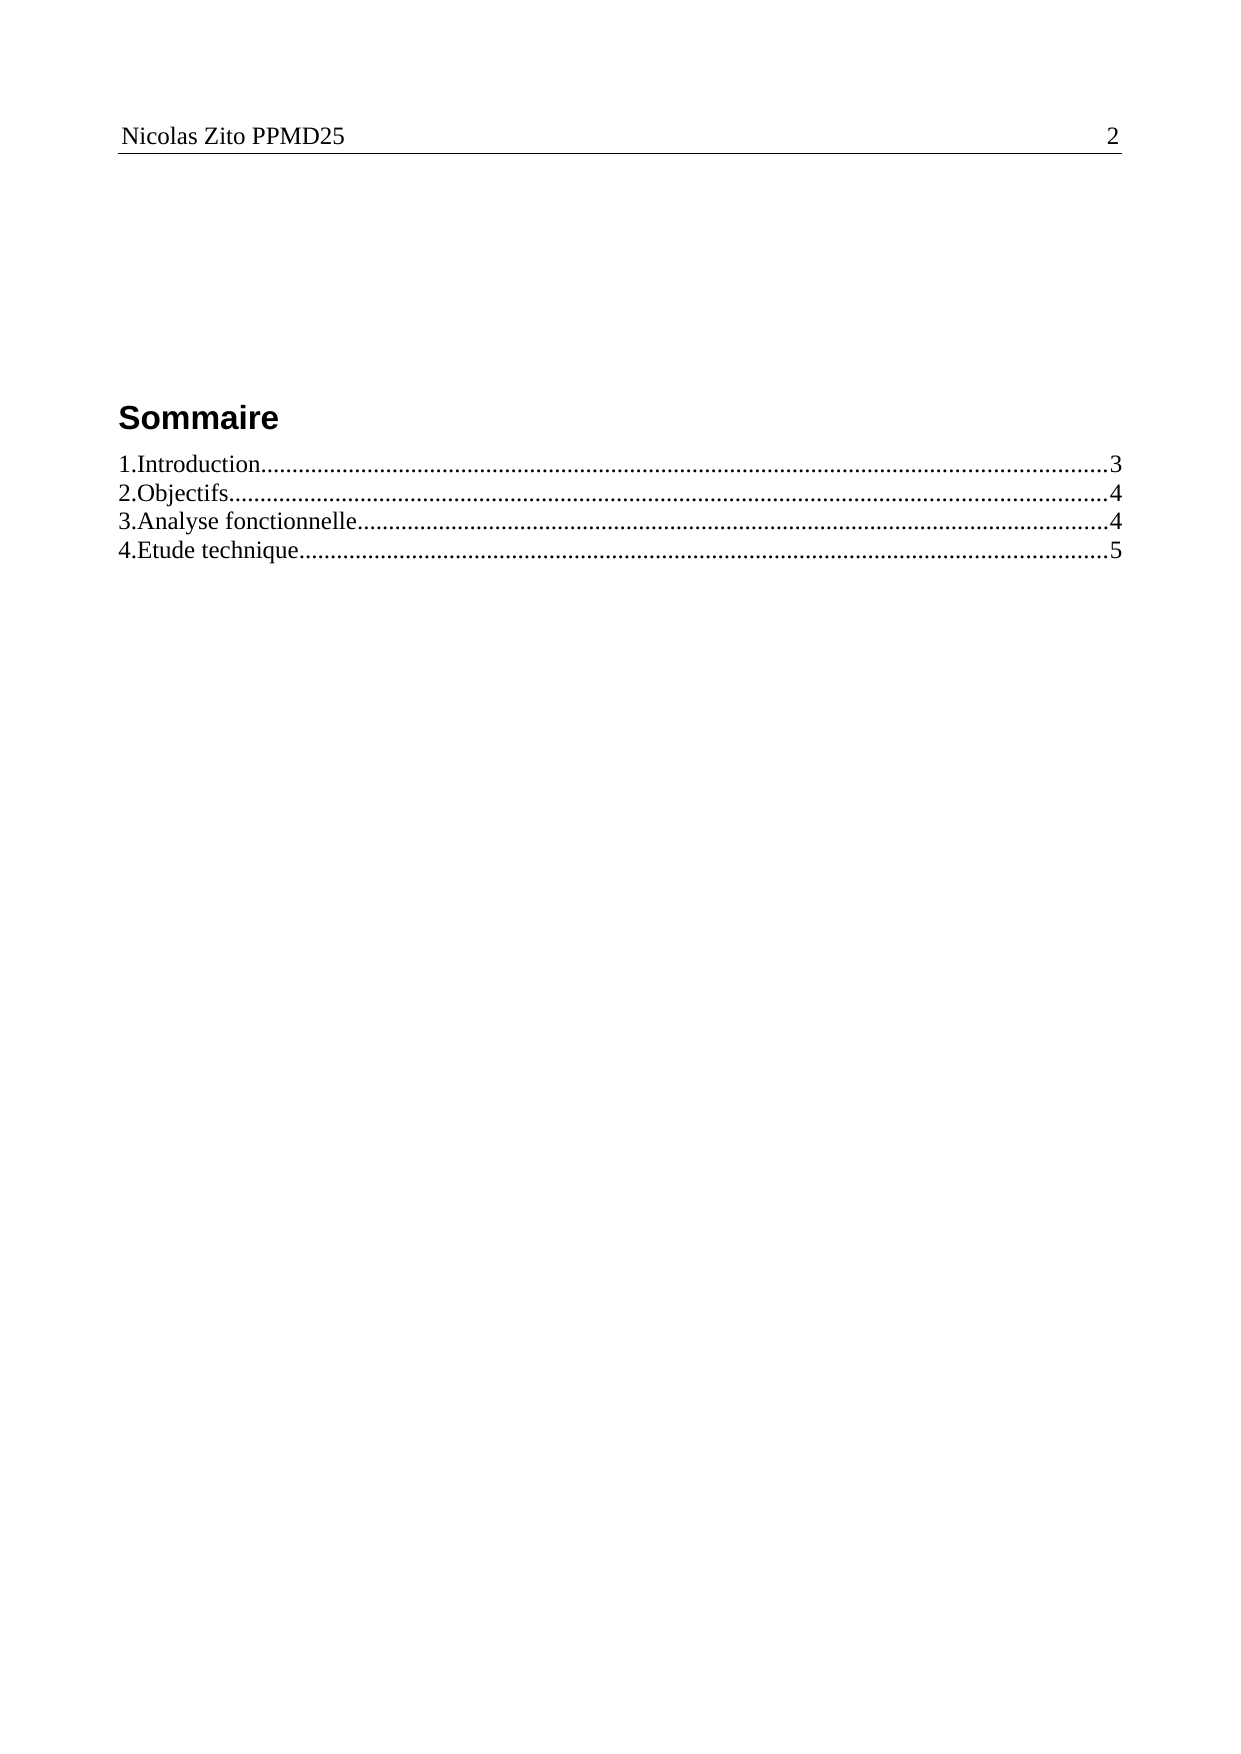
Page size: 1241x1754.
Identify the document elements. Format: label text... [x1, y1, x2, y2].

text 3.Analyse fonctionnelle 4 [118, 506, 1122, 535]
subtitle Sommaire [118, 398, 1122, 436]
text 2.Objectifs 4 [118, 478, 1122, 506]
text 1.Introduction 3 [118, 449, 1122, 478]
text 4.Etude technique 5 [118, 535, 1122, 564]
